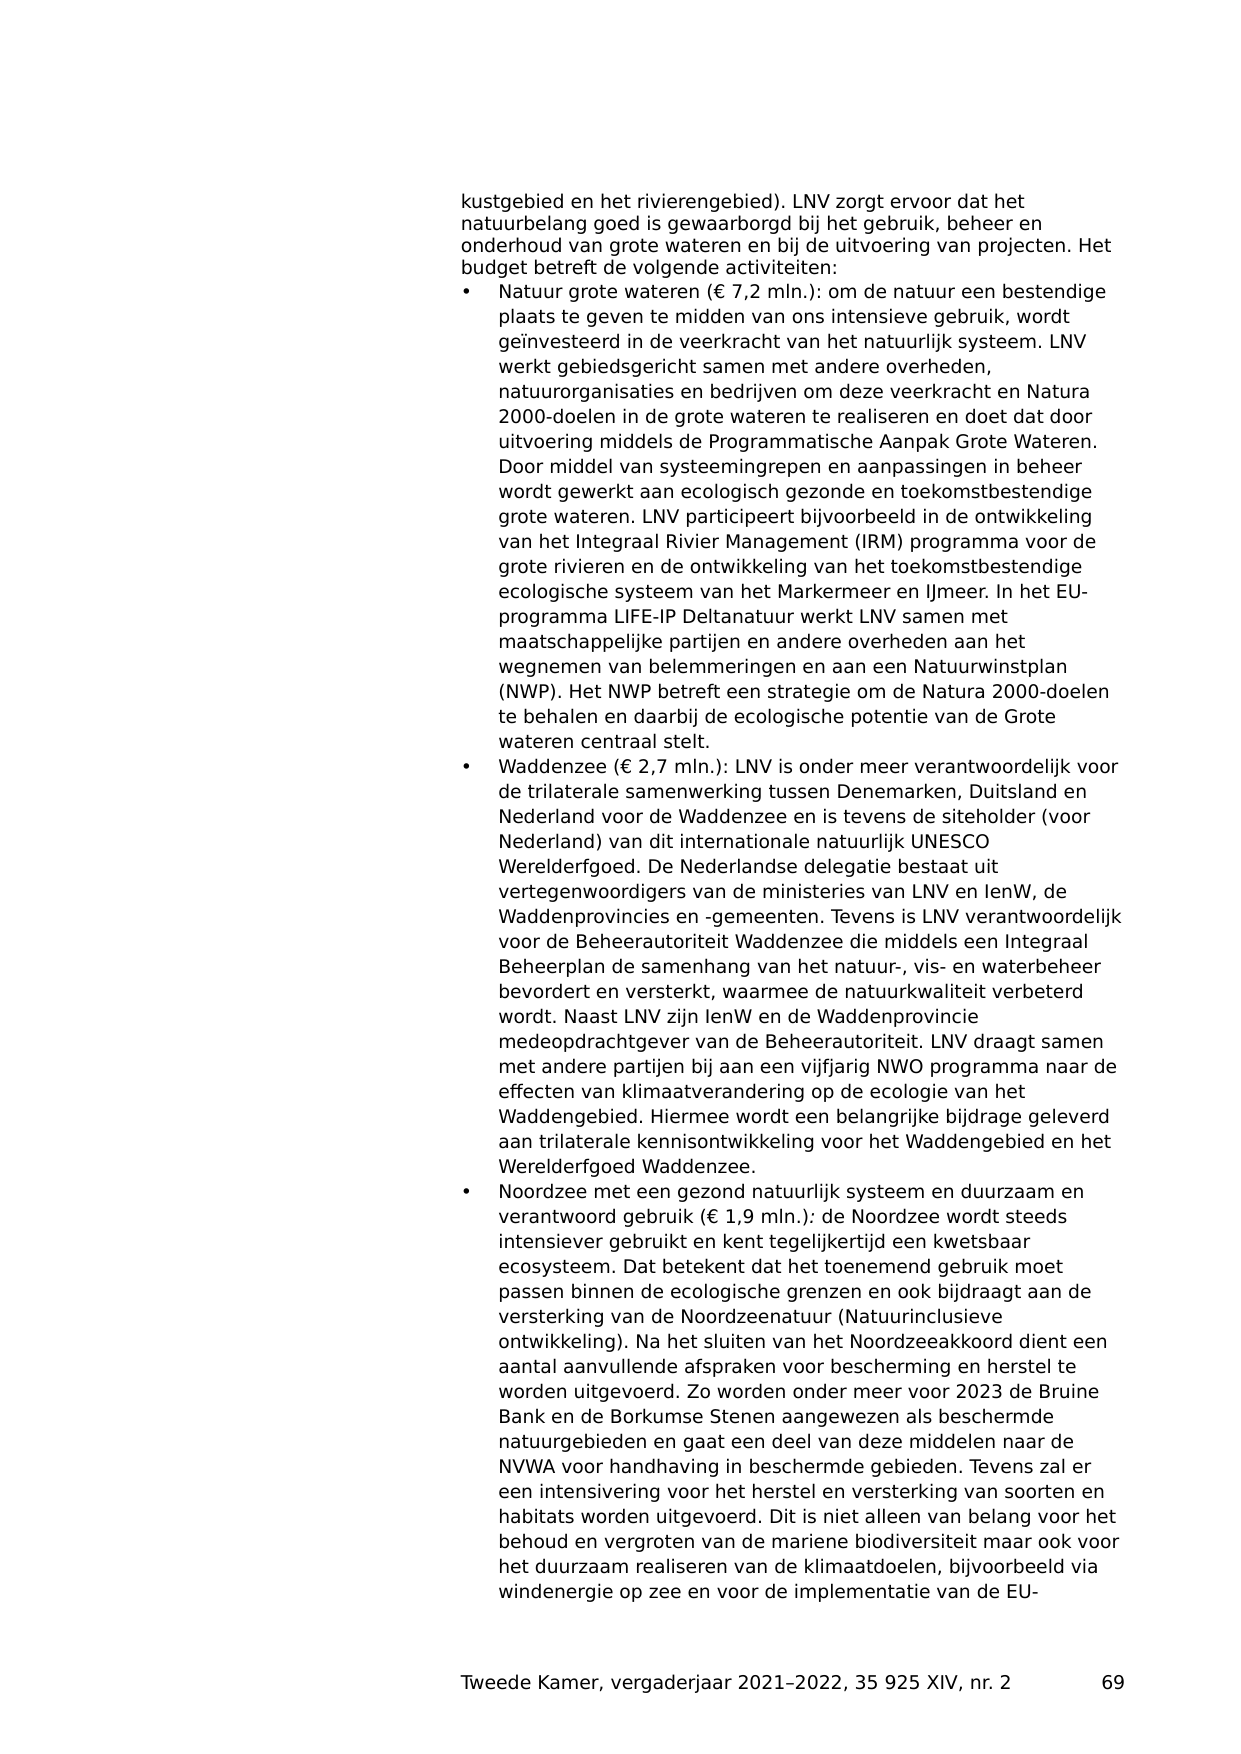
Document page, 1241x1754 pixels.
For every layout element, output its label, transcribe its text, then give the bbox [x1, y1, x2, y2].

text kustgebied en het rivierengebied). LNV zorgt ervoor dat het natuurbelang goed is gewaarborgd bij het gebruik, beheer en onderhoud van grote wateren en bij de uitvoering van projecten. Het budget betreft de volgende activiteiten: [461, 191, 1125, 279]
list Natuur grote wateren (€ 7,2 mln.): om de natuur een bestendige plaats te geven te midden van ons intensieve gebruik, wordt geïnvesteerd in de veerkracht van het natuurlijk systeem. LNV werkt gebiedsgericht samen met andere overheden, natuurorganisaties en bedrijven om deze veerkracht en Natura 2000-doelen in de grote wateren te realiseren en doet dat door uitvoering middels de Programmatische Aanpak Grote Wateren. Door middel van systeemingrepen en aanpassingen in beheer wordt gewerkt aan ecologisch gezonde en toekomstbestendige grote wateren. LNV participeert bijvoorbeeld in de ontwikkeling van het Integraal Rivier Management (IRM) programma voor de grote rivieren en de ontwikkeling van het toekomstbestendige ecologische systeem van het Markermeer en IJmeer. In het EU-programma LIFE-IP Deltanatuur werkt LNV samen met maatschappelijke partijen en andere overheden aan het wegnemen van belemmeringen en aan een Natuurwinstplan (NWP). Het NWP betreft een strategie om de Natura 2000-doelen te behalen en daarbij de ecologische potentie van de Grote wateren centraal stelt. [461, 279, 1125, 754]
list Waddenzee (€ 2,7 mln.): LNV is onder meer verantwoordelijk voor de trilaterale samenwerking tussen Denemarken, Duitsland en Nederland voor de Waddenzee en is tevens de siteholder (voor Nederland) van dit internationale natuurlijk UNESCO Werelderfgoed. De Nederlandse delegatie bestaat uit vertegenwoordigers van de ministeries van LNV en IenW, de Waddenprovincies en -gemeenten. Tevens is LNV verantwoordelijk voor de Beheerautoriteit Waddenzee die middels een Integraal Beheerplan de samenhang van het natuur-, vis- en waterbeheer bevordert en versterkt, waarmee de natuurkwaliteit verbeterd wordt. Naast LNV zijn IenW en de Waddenprovincie medeopdrachtgever van de Beheerautoriteit. LNV draagt samen met andere partijen bij aan een vijfjarig NWO programma naar de effecten van klimaatverandering op de ecologie van het Waddengebied. Hiermee wordt een belangrijke bijdrage geleverd aan trilaterale kennisontwikkeling voor het Waddengebied en het Werelderfgoed Waddenzee. [461, 754, 1125, 1179]
list Noordzee met een gezond natuurlijk systeem en duurzaam en verantwoord gebruik (€ 1,9 mln.): de Noordzee wordt steeds intensiever gebruikt en kent tegelijkertijd een kwetsbaar ecosysteem. Dat betekent dat het toenemend gebruik moet passen binnen de ecologische grenzen en ook bijdraagt aan de versterking van de Noordzeenatuur (Natuurinclusieve ontwikkeling). Na het sluiten van het Noordzeeakkoord dient een aantal aanvullende afspraken voor bescherming en herstel te worden uitgevoerd. Zo worden onder meer voor 2023 de Bruine Bank en de Borkumse Stenen aangewezen als beschermde natuurgebieden en gaat een deel van deze middelen naar de NVWA voor handhaving in beschermde gebieden. Tevens zal er een intensivering voor het herstel en versterking van soorten en habitats worden uitgevoerd. Dit is niet alleen van belang voor het behoud en vergroten van de mariene biodiversiteit maar ook voor het duurzaam realiseren van de klimaatdoelen, bijvoorbeeld via windenergie op zee en voor de implementatie van de EU- [461, 1179, 1125, 1604]
